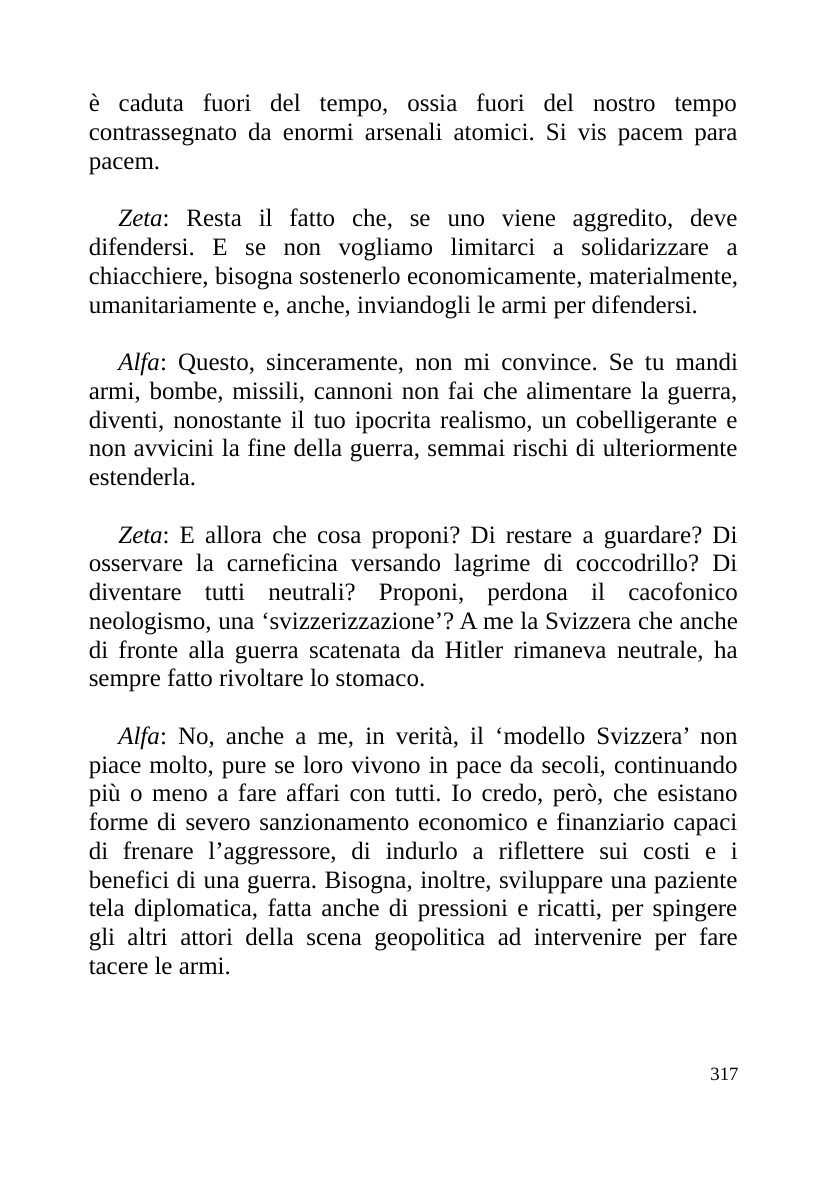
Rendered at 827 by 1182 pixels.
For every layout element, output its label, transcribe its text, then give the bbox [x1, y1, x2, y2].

text Alfa: Questo, sinceramente, non mi convince. Se tu mandi armi, bombe, missili, cannoni non fai che alimentare la guerra, diventi, nonostante il tuo ipocrita realismo, un cobelligerante e non avvicini la fine della guerra, semmai rischi di ulteriormente estenderla. [88, 347, 738, 491]
text Zeta: Resta il fatto che, se uno viene aggredito, deve difendersi. E se non vogliamo limitarci a solidarizzare a chiacchiere, bisogna sostenerlo economicamente, materialmente, umanitariamente e, anche, inviandogli le armi per difendersi. [88, 203, 738, 318]
text Alfa: No, anche a me, in verità, il ‘modello Svizzera’ non piace molto, pure se loro vivono in pace da secoli, continuando più o meno a fare affari con tutti. Io credo, però, che esistano forme di severo sanzionamento economico e finanziario capaci di frenare l’aggressore, di indurlo a riflettere sui costi e i benefici di una guerra. Bisogna, inoltre, sviluppare una paziente tela diplomatica, fatta anche di pressioni e ricatti, per spingere gli altri attori della scena geopolitica ad intervenire per fare tacere le armi. [88, 721, 738, 980]
text è caduta fuori del tempo, ossia fuori del nostro tempo contrassegnato da enormi arsenali atomici. Si vis pacem para pacem. [88, 88, 738, 175]
text Zeta: E allora che cosa proponi? Di restare a guardare? Di osservare la carneficina versando lagrime di coccodrillo? Di diventare tutti neutrali? Proponi, perdona il cacofonico neologismo, una ‘svizzerizzazione’? A me la Svizzera che anche di fronte alla guerra scatenata da Hitler rimaneva neutrale, ha sempre fatto rivoltare lo stomaco. [88, 520, 738, 692]
